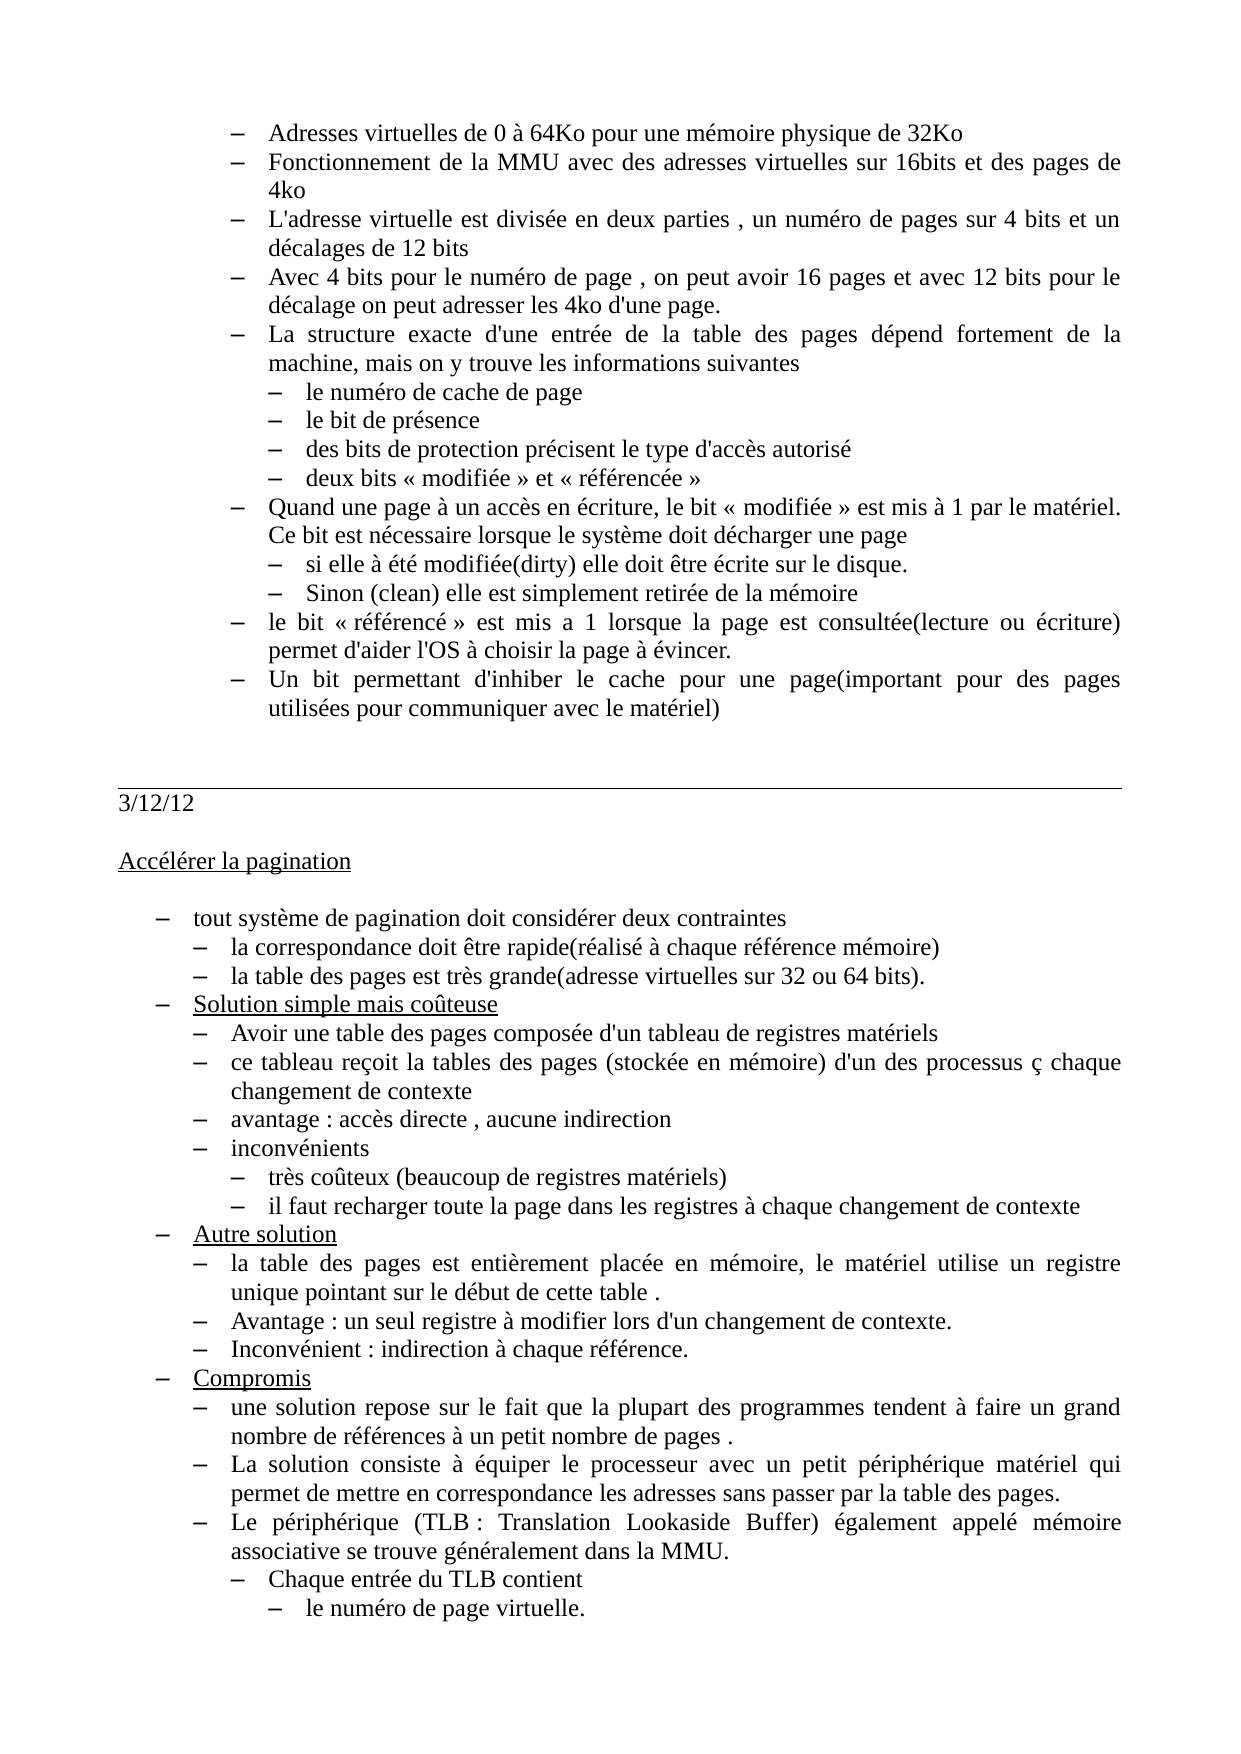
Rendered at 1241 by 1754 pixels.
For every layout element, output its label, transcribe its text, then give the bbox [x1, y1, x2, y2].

list avantage : accès directe , aucune indirection [193, 1104, 1122, 1133]
list la correspondance doit être rapide(réalisé à chaque référence mémoire) [193, 932, 1122, 961]
list Chaque entrée du TLB contient [231, 1564, 1122, 1593]
list une solution repose sur le fait que la plupart des programmes tendent à faire un grand nombre de références à un petit nombre de pages . [193, 1392, 1122, 1449]
list la table des pages est entièrement placée en mémoire, le matériel utilise un registre unique pointant sur le début de cette table . [193, 1248, 1122, 1306]
list la table des pages est très grande(adresse virtuelles sur 32 ou 64 bits). [193, 961, 1122, 989]
list Solution simple mais coûteuse [156, 989, 1122, 1018]
list si elle à été modifiée(dirty) elle doit être écrite sur le disque. [268, 549, 1122, 578]
list le bit « référencé » est mis a 1 lorsque la page est consultée(lecture ou écriture) permet d'aider l'OS à choisir la page à évincer. [231, 607, 1122, 664]
list le numéro de page virtuelle. [268, 1593, 1122, 1622]
list Avec 4 bits pour le numéro de page , on peut avoir 16 pages et avec 12 bits pour le décalage on peut adresser les 4ko d'une page. [231, 262, 1122, 319]
list Avantage : un seul registre à modifier lors d'un changement de contexte. [193, 1306, 1122, 1334]
list L'adresse virtuelle est divisée en deux parties , un numéro de pages sur 4 bits et un décalages de 12 bits [231, 204, 1122, 262]
list Adresses virtuelles de 0 à 64Ko pour une mémoire physique de 32Ko [231, 118, 1122, 147]
list Un bit permettant d'inhiber le cache pour une page(important pour des pages utilisées pour communiquer avec le matériel) [231, 664, 1122, 722]
list des bits de protection précisent le type d'accès autorisé [268, 434, 1122, 463]
list Avoir une table des pages composée d'un tableau de registres matériels [193, 1018, 1122, 1047]
list Inconvénient : indirection à chaque référence. [193, 1334, 1122, 1363]
list le bit de présence [268, 406, 1122, 434]
list Quand une page à un accès en écriture, le bit « modifiée » est mis à 1 par le matériel. Ce bit est nécessaire lorsque le système doit décharger une page [231, 492, 1122, 549]
text 3/12/12 [118, 789, 1122, 817]
list ce tableau reçoit la tables des pages (stockée en mémoire) d'un des processus ç chaque changement de contexte [193, 1047, 1122, 1104]
list Compromis [156, 1363, 1122, 1392]
list deux bits « modifiée » et « référencée » [268, 463, 1122, 492]
list Le périphérique (TLB : Translation Lookaside Buffer) également appelé mémoire associative se trouve généralement dans la MMU. [193, 1507, 1122, 1564]
text Accélérer la pagination [118, 846, 1122, 874]
list La structure exacte d'une entrée de la table des pages dépend fortement de la machine, mais on y trouve les informations suivantes [231, 319, 1122, 377]
list inconvénients [193, 1133, 1122, 1162]
list Autre solution [156, 1219, 1122, 1248]
list très coûteux (beaucoup de registres matériels) [231, 1162, 1122, 1191]
list Fonctionnement de la MMU avec des adresses virtuelles sur 16bits et des pages de 4ko [231, 147, 1122, 204]
list le numéro de cache de page [268, 377, 1122, 406]
list La solution consiste à équiper le processeur avec un petit périphérique matériel qui permet de mettre en correspondance les adresses sans passer par la table des pages. [193, 1449, 1122, 1507]
list tout système de pagination doit considérer deux contraintes [156, 903, 1122, 932]
list il faut recharger toute la page dans les registres à chaque changement de contexte [231, 1191, 1122, 1219]
list Sinon (clean) elle est simplement retirée de la mémoire [268, 578, 1122, 607]
